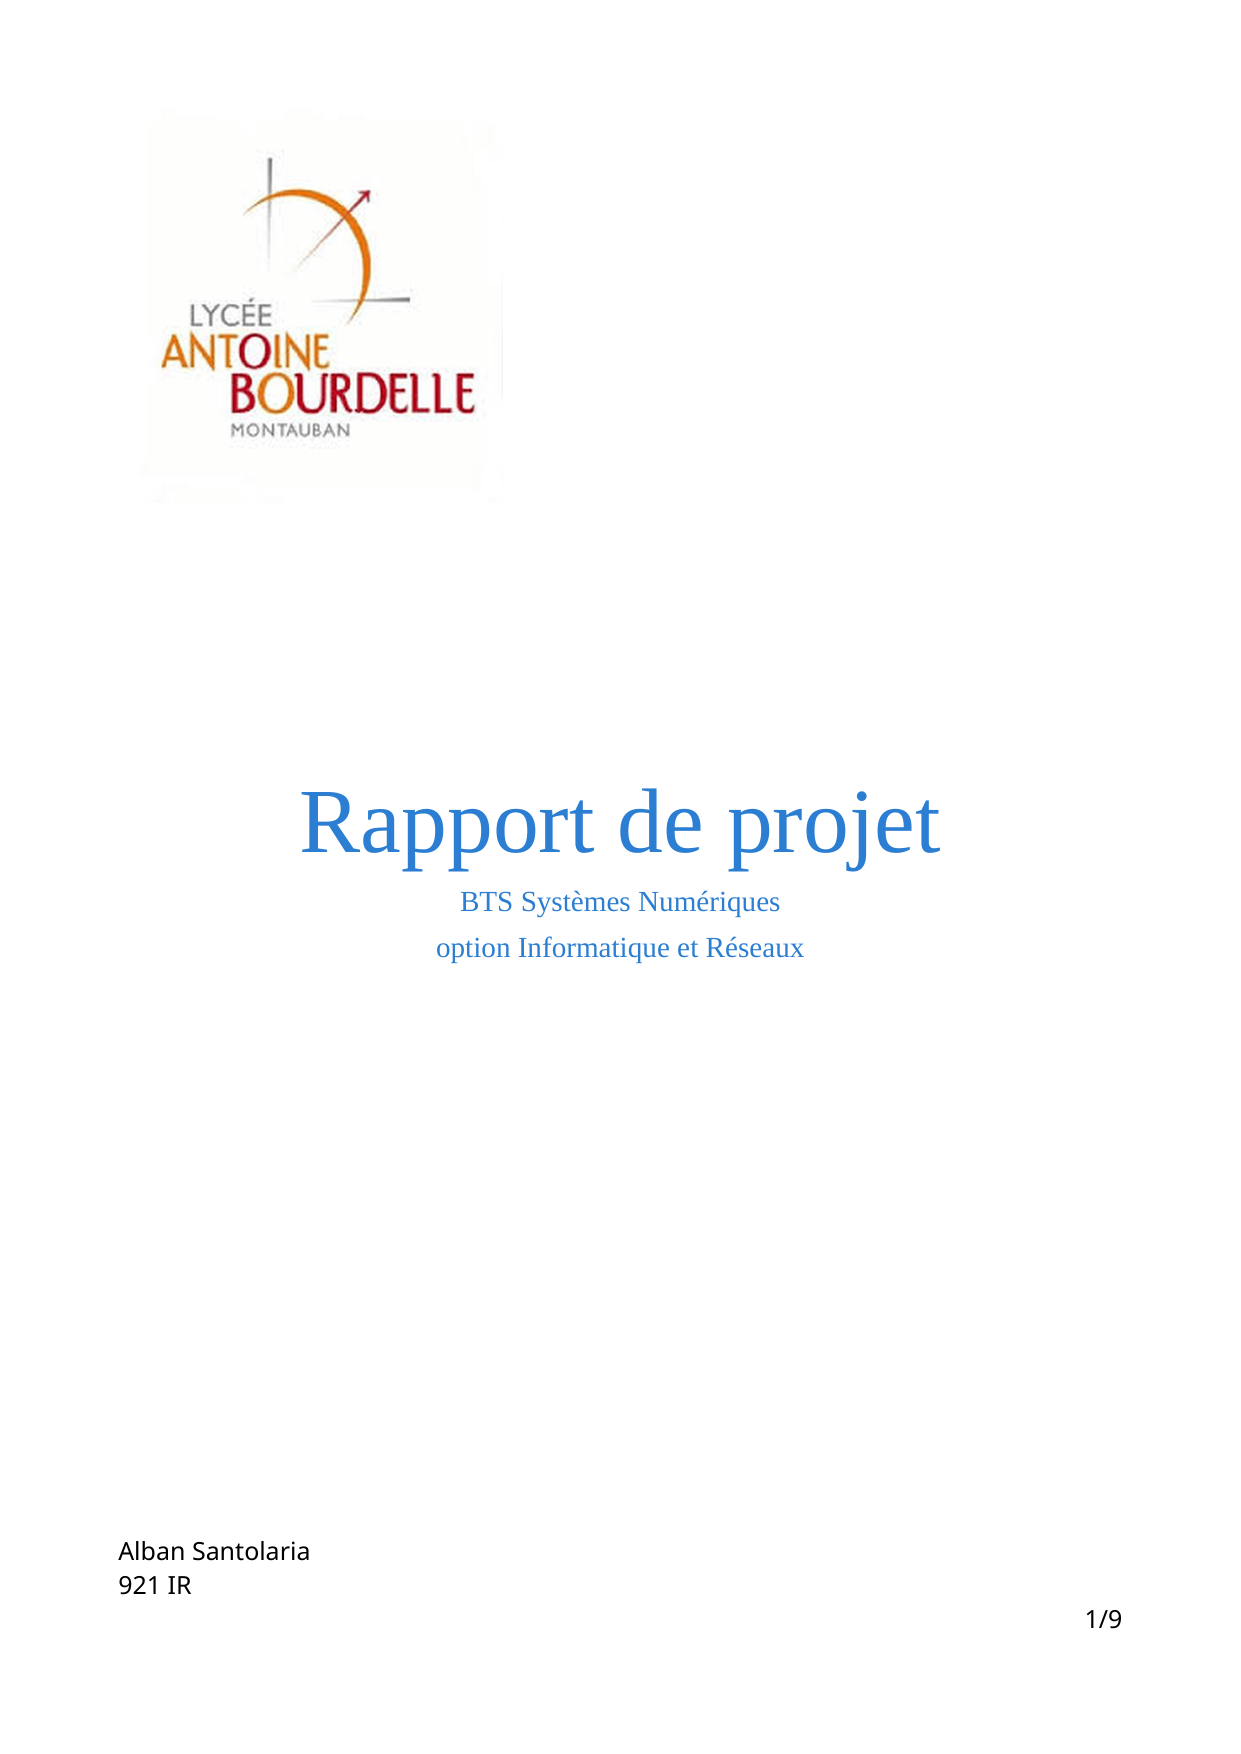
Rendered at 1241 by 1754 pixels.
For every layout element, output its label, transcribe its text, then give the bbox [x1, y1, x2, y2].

picture [134, 108, 503, 503]
text option Informatique et Réseaux [118, 931, 1122, 964]
text Rapport de projet [118, 767, 1122, 872]
text BTS Systèmes Numériques [118, 884, 1122, 918]
